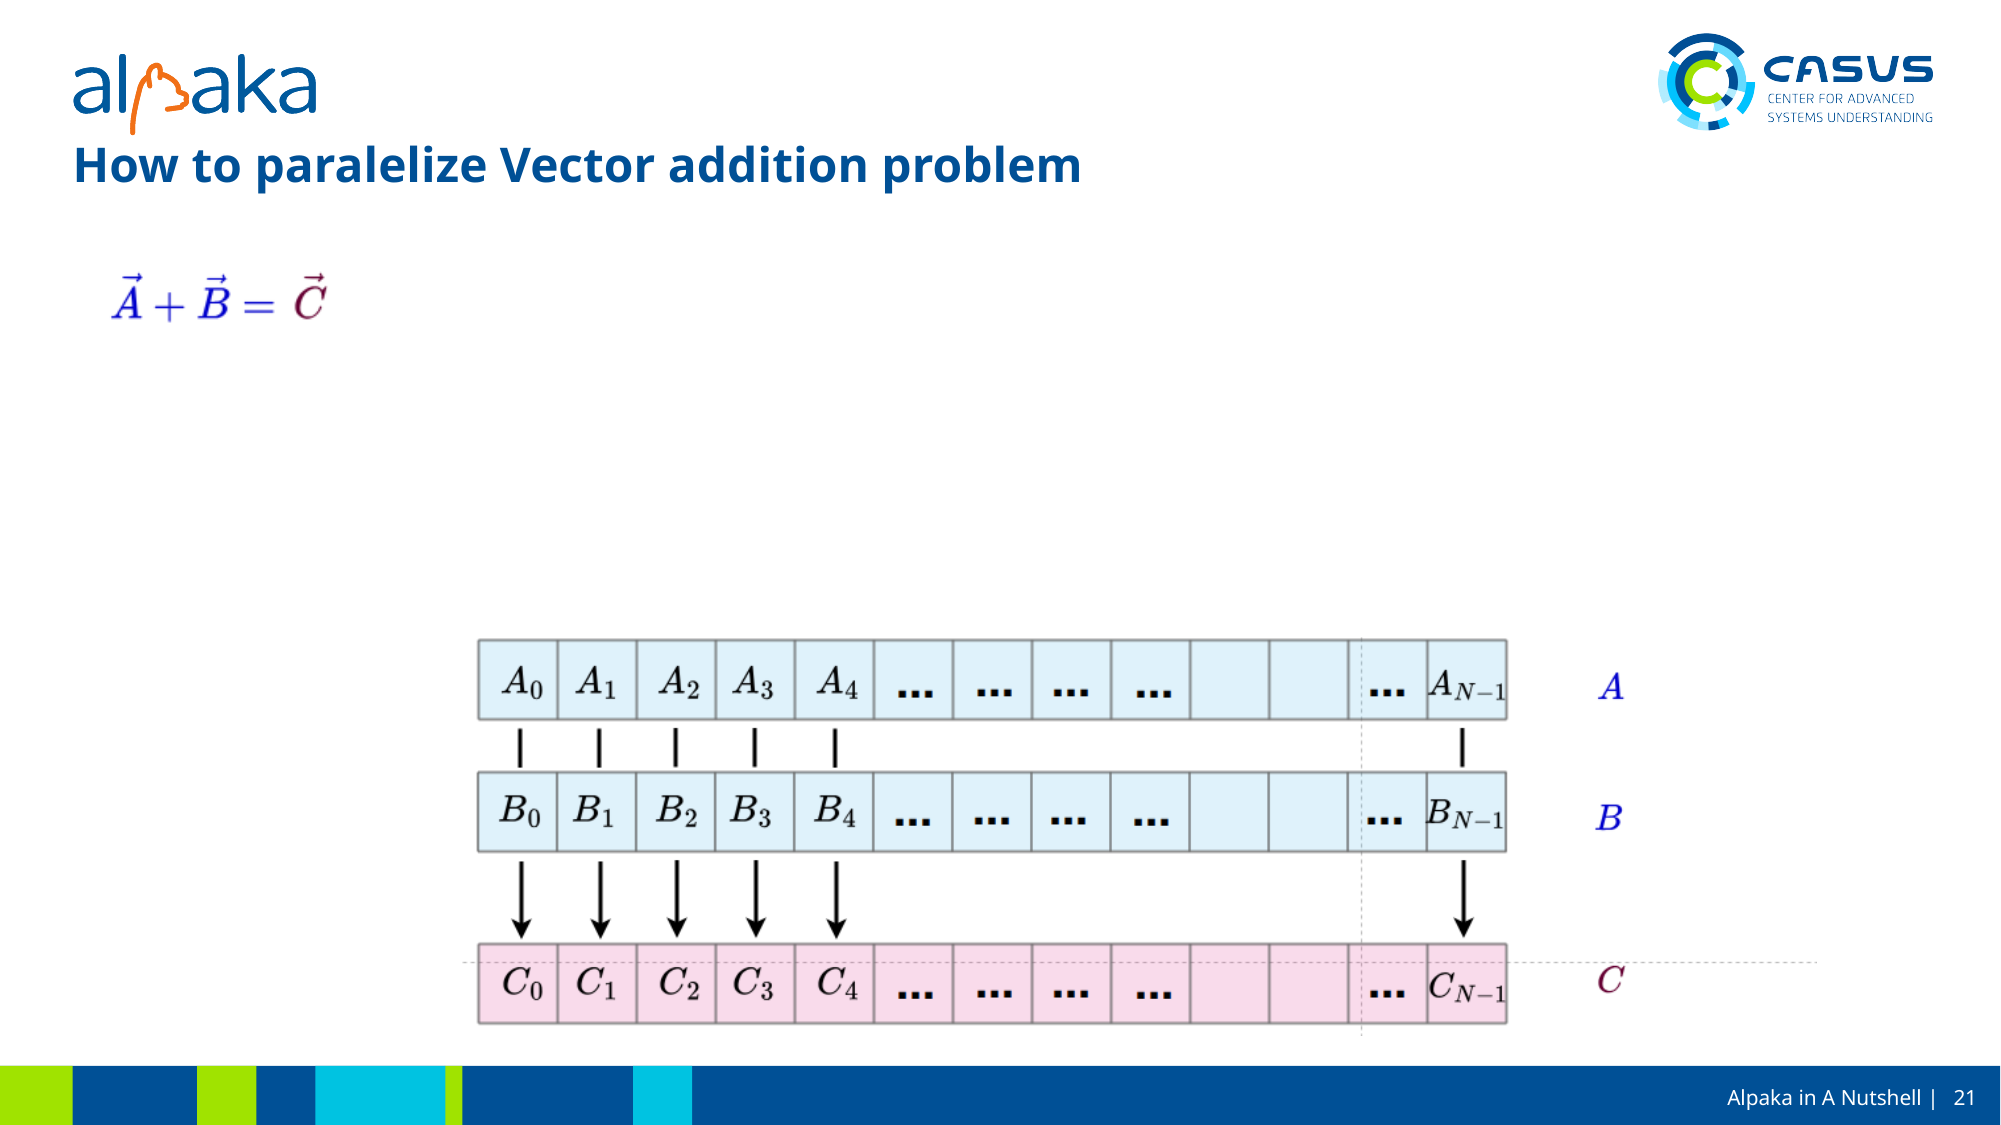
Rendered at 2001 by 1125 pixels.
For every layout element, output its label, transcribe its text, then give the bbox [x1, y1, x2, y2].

picture [461, 637, 1817, 1036]
picture [74, 231, 375, 348]
picture [1658, 33, 1933, 131]
title How to paralelize Vector addition problem [72, 130, 1620, 199]
picture [72, 53, 317, 136]
